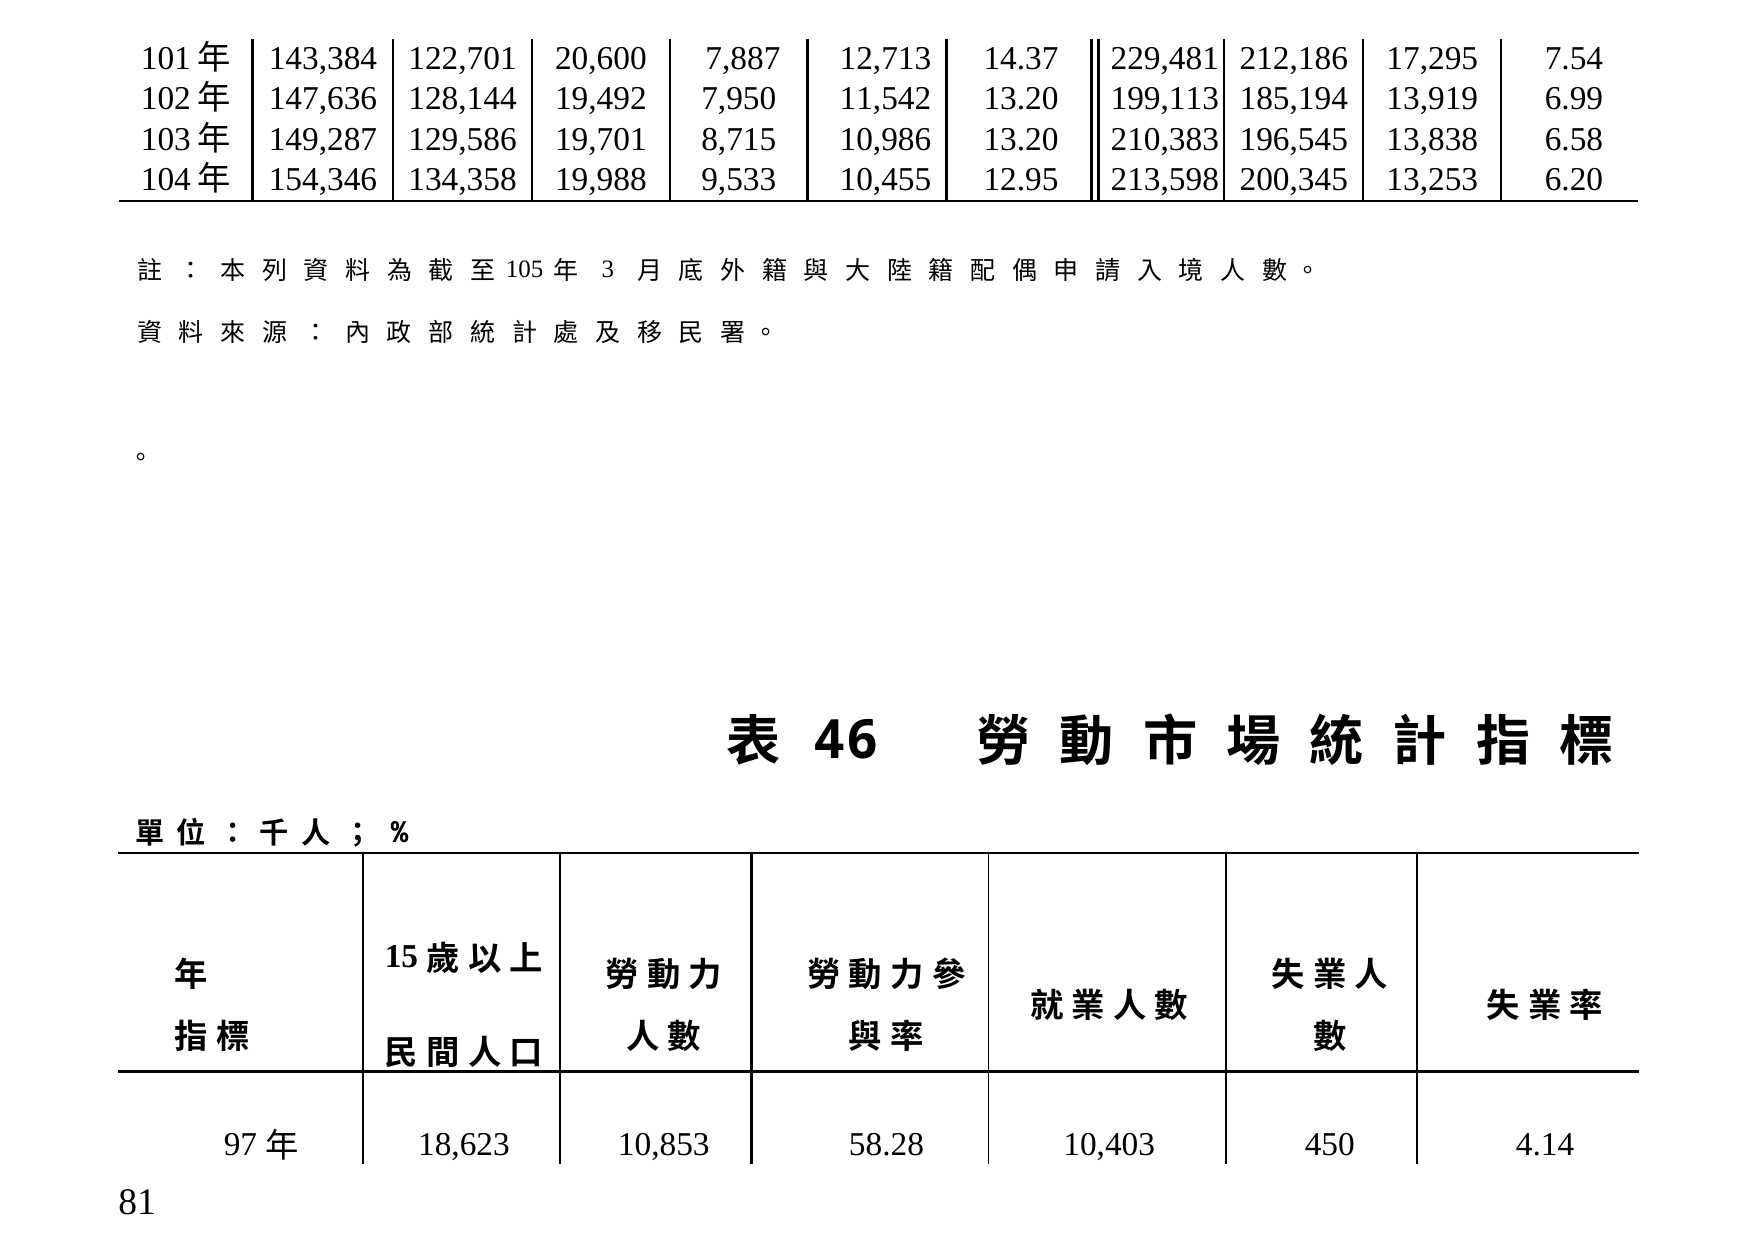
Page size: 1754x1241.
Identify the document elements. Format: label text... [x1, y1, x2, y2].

table_cell 213,598 [1100, 160, 1223, 200]
table_cell 229,481 [1100, 39, 1223, 79]
table_cell 17,295 [1364, 39, 1500, 79]
table_cell 19,988 [533, 160, 669, 200]
table_cell 129,586 [394, 120, 531, 160]
table_cell 7.54 [1502, 39, 1638, 79]
table_cell 20,600 [533, 39, 669, 79]
table_cell 19,492 [533, 79, 669, 119]
table_cell 6.20 [1502, 160, 1638, 200]
text 註：本列資料為截至105年3月底外籍與大陸籍配偶申請入境人數。 [128, 227, 1628, 289]
table_cell 10,986 [809, 120, 945, 160]
table_cell 8,715 [671, 120, 806, 160]
table_cell 185,194 [1225, 79, 1362, 119]
table_cell 9,533 [671, 160, 806, 200]
text 。 [128, 414, 1628, 477]
table_cell 149,287 [254, 120, 392, 160]
table_cell 7,950 [671, 79, 806, 119]
table_cell 18,623 [364, 1073, 559, 1164]
table_cell 103年 [119, 120, 251, 160]
table_cell 212,186 [1225, 39, 1362, 79]
table_cell 13,919 [1364, 79, 1500, 119]
table_cell 13,838 [1364, 120, 1500, 160]
table_cell 128,144 [394, 79, 531, 119]
table_cell 450 [1227, 1073, 1416, 1164]
table_cell 12,713 [809, 39, 945, 79]
table_header 就業人數 [989, 854, 1225, 1070]
table_cell 134,358 [394, 160, 531, 200]
table_cell 102年 [119, 79, 251, 119]
table_cell 10,455 [809, 160, 945, 200]
table_cell 13.20 [948, 120, 1090, 160]
table_cell 147,636 [254, 79, 392, 119]
subtitle 表46 勞動市場統計指標 單位：千人；% [128, 664, 1628, 852]
table_cell 97年 [118, 1073, 362, 1164]
table_cell 6.58 [1502, 120, 1638, 160]
table_cell 11,542 [809, 79, 945, 119]
table_cell 196,545 [1225, 120, 1362, 160]
table_cell 7,887 [671, 39, 806, 79]
text 資料來源：內政部統計處及移民署。 [128, 289, 1628, 352]
table_header 年 指標 [118, 854, 362, 1070]
table_cell 58.28 [753, 1073, 988, 1164]
table_cell 10,853 [561, 1073, 750, 1164]
table_cell 10,403 [989, 1073, 1225, 1164]
table_cell 143,384 [254, 39, 392, 79]
table_header 15歲以上 民間人口 [364, 854, 559, 1070]
table_cell 210,383 [1100, 120, 1223, 160]
table_cell 12.95 [948, 160, 1090, 200]
table_cell 14.37 [948, 39, 1090, 79]
table_cell 154,346 [254, 160, 392, 200]
table_cell 13,253 [1364, 160, 1500, 200]
table_header 勞動力人數 [561, 854, 750, 1070]
table_cell 4.14 [1418, 1073, 1639, 1164]
table_header 失業率 [1418, 854, 1639, 1070]
table_header 失業人數 [1227, 854, 1416, 1070]
table_cell 101年 [119, 39, 251, 79]
table_cell 13.20 [948, 79, 1090, 119]
table_cell 6.99 [1502, 79, 1638, 119]
table_cell 19,701 [533, 120, 669, 160]
table_cell 104年 [119, 160, 251, 200]
table_cell 122,701 [394, 39, 531, 79]
table_header 勞動力參與率 [753, 854, 988, 1070]
table_cell 200,345 [1225, 160, 1362, 200]
table_cell 199,113 [1100, 79, 1223, 119]
